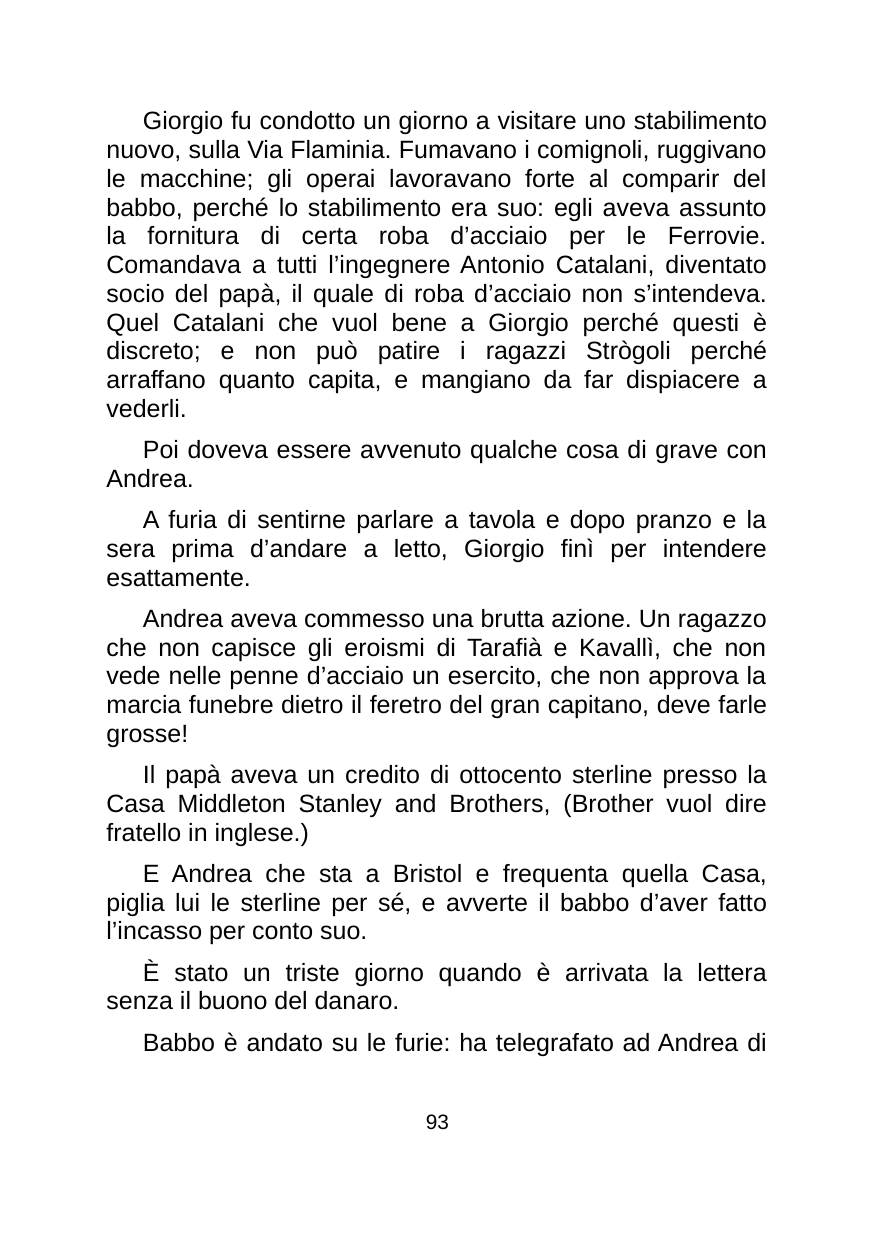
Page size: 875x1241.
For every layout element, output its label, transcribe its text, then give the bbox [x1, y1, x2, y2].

text Babbo è andato su le furie: ha telegrafato ad Andrea di [106, 1027, 768, 1056]
text A furia di sentirne parlare a tavola e dopo pranzo e la sera prima d’andare a letto, Giorgio finì per intendere esattamente. [106, 505, 768, 591]
text Poi doveva essere avvenuto qualche cosa di grave con Andrea. [106, 435, 768, 492]
text E Andrea che sta a Bristol e frequenta quella Casa, piglia lui le sterline per sé, e avverte il babbo d’aver fatto l’incasso per conto suo. [106, 859, 768, 945]
text È stato un triste giorno quando è arrivata la lettera senza il buono del danaro. [106, 957, 768, 1015]
text Andrea aveva commesso una brutta azione. Un ragazzo che non capisce gli eroismi di Tarafià e Kavallì, che non vede nelle penne d’acciaio un esercito, che non approva la marcia funebre dietro il feretro del gran capitano, deve farle grosse! [106, 604, 768, 747]
text Il papà aveva un credito di ottocento sterline presso la Casa Middleton Stanley and Brothers, (Brother vuol dire fratello in inglese.) [106, 760, 768, 846]
text Giorgio fu condotto un giorno a visitare uno stabilimento nuovo, sulla Via Flaminia. Fumavano i comignoli, ruggivano le macchine; gli operai lavoravano forte al comparir del babbo, perché lo stabilimento era suo: egli aveva assunto la fornitura di certa roba d’acciaio per le Ferrovie. Comandava a tutti l’ingegnere Antonio Catalani, diventato socio del papà, il quale di roba d’acciaio non s’intendeva. Quel Catalani che vuol bene a Giorgio perché questi è discreto; e non può patire i ragazzi Strògoli perché arraffano quanto capita, e mangiano da far dispiacere a vederli. [106, 106, 768, 422]
